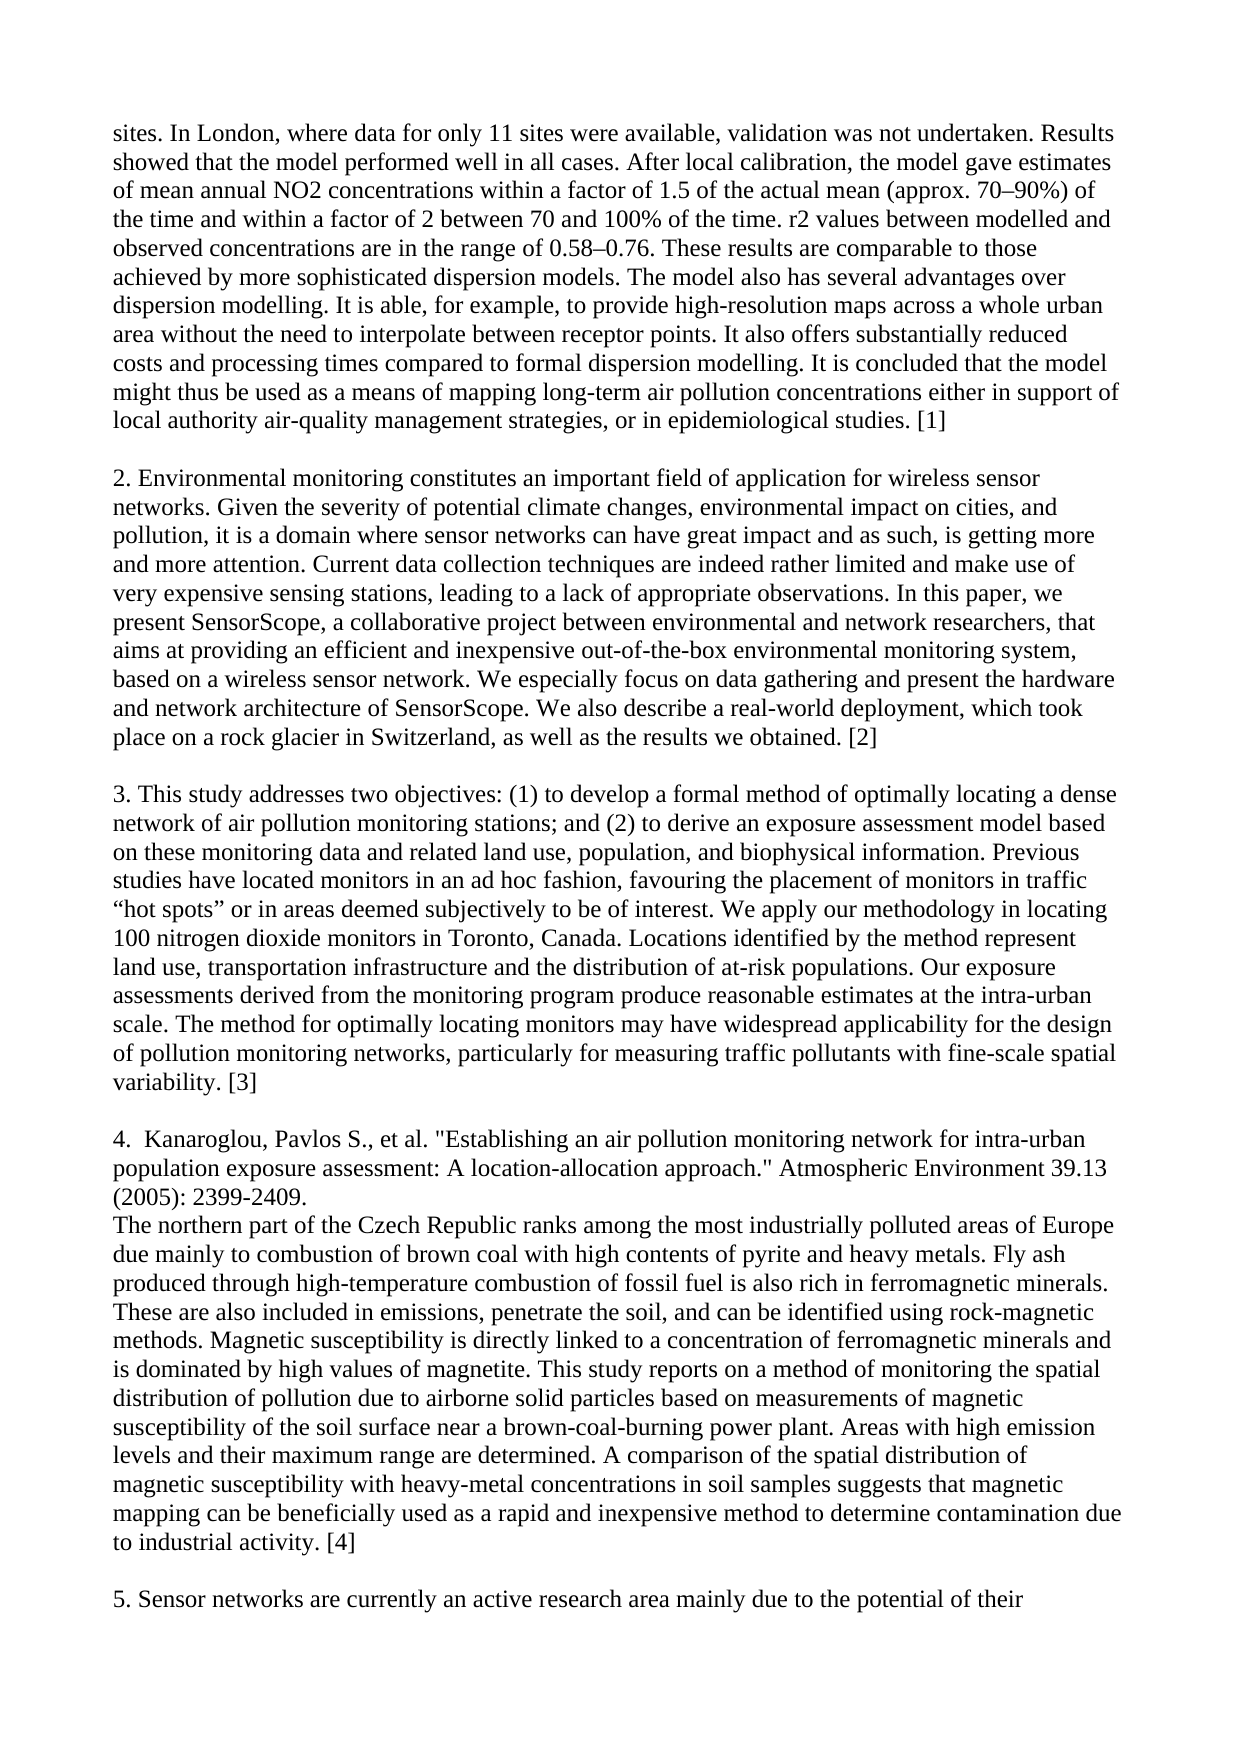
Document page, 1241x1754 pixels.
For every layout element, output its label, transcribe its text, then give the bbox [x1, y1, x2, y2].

text 2. Environmental monitoring constitutes an important field of application for wireless sensor networks. Given the severity of potential climate changes, environmental impact on cities, and pollution, it is a domain where sensor networks can have great impact and as such, is getting more and more attention. Current data collection techniques are indeed rather limited and make use of very expensive sensing stations, leading to a lack of appropriate observations. In this paper, we present SensorScope, a collaborative project between environmental and network researchers, that aims at providing an efficient and inexpensive out-of-the-box environmental monitoring system, based on a wireless sensor network. We especially focus on data gathering and present the hardware and network architecture of SensorScope. We also describe a real-world deployment, which took place on a rock glacier in Switzerland, as well as the results we obtained. [2] [113, 463, 1123, 751]
text 4. Kanaroglou, Pavlos S., et al. "Establishing an air pollution monitoring network for intra-urban population exposure assessment: A location-allocation approach." Atmospheric Environment 39.13 (2005): 2399-2409. [113, 1124, 1123, 1211]
text The northern part of the Czech Republic ranks among the most industrially polluted areas of Europe due mainly to combustion of brown coal with high contents of pyrite and heavy metals. Fly ash produced through high-temperature combustion of fossil fuel is also rich in ferromagnetic minerals. These are also included in emissions, penetrate the soil, and can be identified using rock-magnetic methods. Magnetic susceptibility is directly linked to a concentration of ferromagnetic minerals and is dominated by high values of magnetite. This study reports on a method of monitoring the spatial distribution of pollution due to airborne solid particles based on measurements of magnetic susceptibility of the soil surface near a brown-coal-burning power plant. Areas with high emission levels and their maximum range are determined. A comparison of the spatial distribution of magnetic susceptibility with heavy-metal concentrations in soil samples suggests that magnetic mapping can be beneficially used as a rapid and inexpensive method to determine contamination due to industrial activity. [4] [113, 1211, 1123, 1556]
text sites. In London, where data for only 11 sites were available, validation was not undertaken. Results showed that the model performed well in all cases. After local calibration, the model gave estimates of mean annual NO2 concentrations within a factor of 1.5 of the actual mean (approx. 70–90%) of the time and within a factor of 2 between 70 and 100% of the time. r2 values between modelled and observed concentrations are in the range of 0.58–0.76. These results are comparable to those achieved by more sophisticated dispersion models. The model also has several advantages over dispersion modelling. It is able, for example, to provide high-resolution maps across a whole urban area without the need to interpolate between receptor points. It also offers substantially reduced costs and processing times compared to formal dispersion modelling. It is concluded that the model might thus be used as a means of mapping long-term air pollution concentrations either in support of local authority air-quality management strategies, or in epidemiological studies. [1] [113, 118, 1123, 434]
text 3. This study addresses two objectives: (1) to develop a formal method of optimally locating a dense network of air pollution monitoring stations; and (2) to derive an exposure assessment model based on these monitoring data and related land use, population, and biophysical information. Previous studies have located monitors in an ad hoc fashion, favouring the placement of monitors in traffic “hot spots” or in areas deemed subjectively to be of interest. We apply our methodology in locating 100 nitrogen dioxide monitors in Toronto, Canada. Locations identified by the method represent land use, transportation infrastructure and the distribution of at-risk populations. Our exposure assessments derived from the monitoring program produce reasonable estimates at the intra-urban scale. The method for optimally locating monitors may have widespread applicability for the design of pollution monitoring networks, particularly for measuring traffic pollutants with fine-scale spatial variability. [3] [113, 779, 1123, 1096]
text 5. Sensor networks are currently an active research area mainly due to the potential of their [113, 1584, 1123, 1613]
